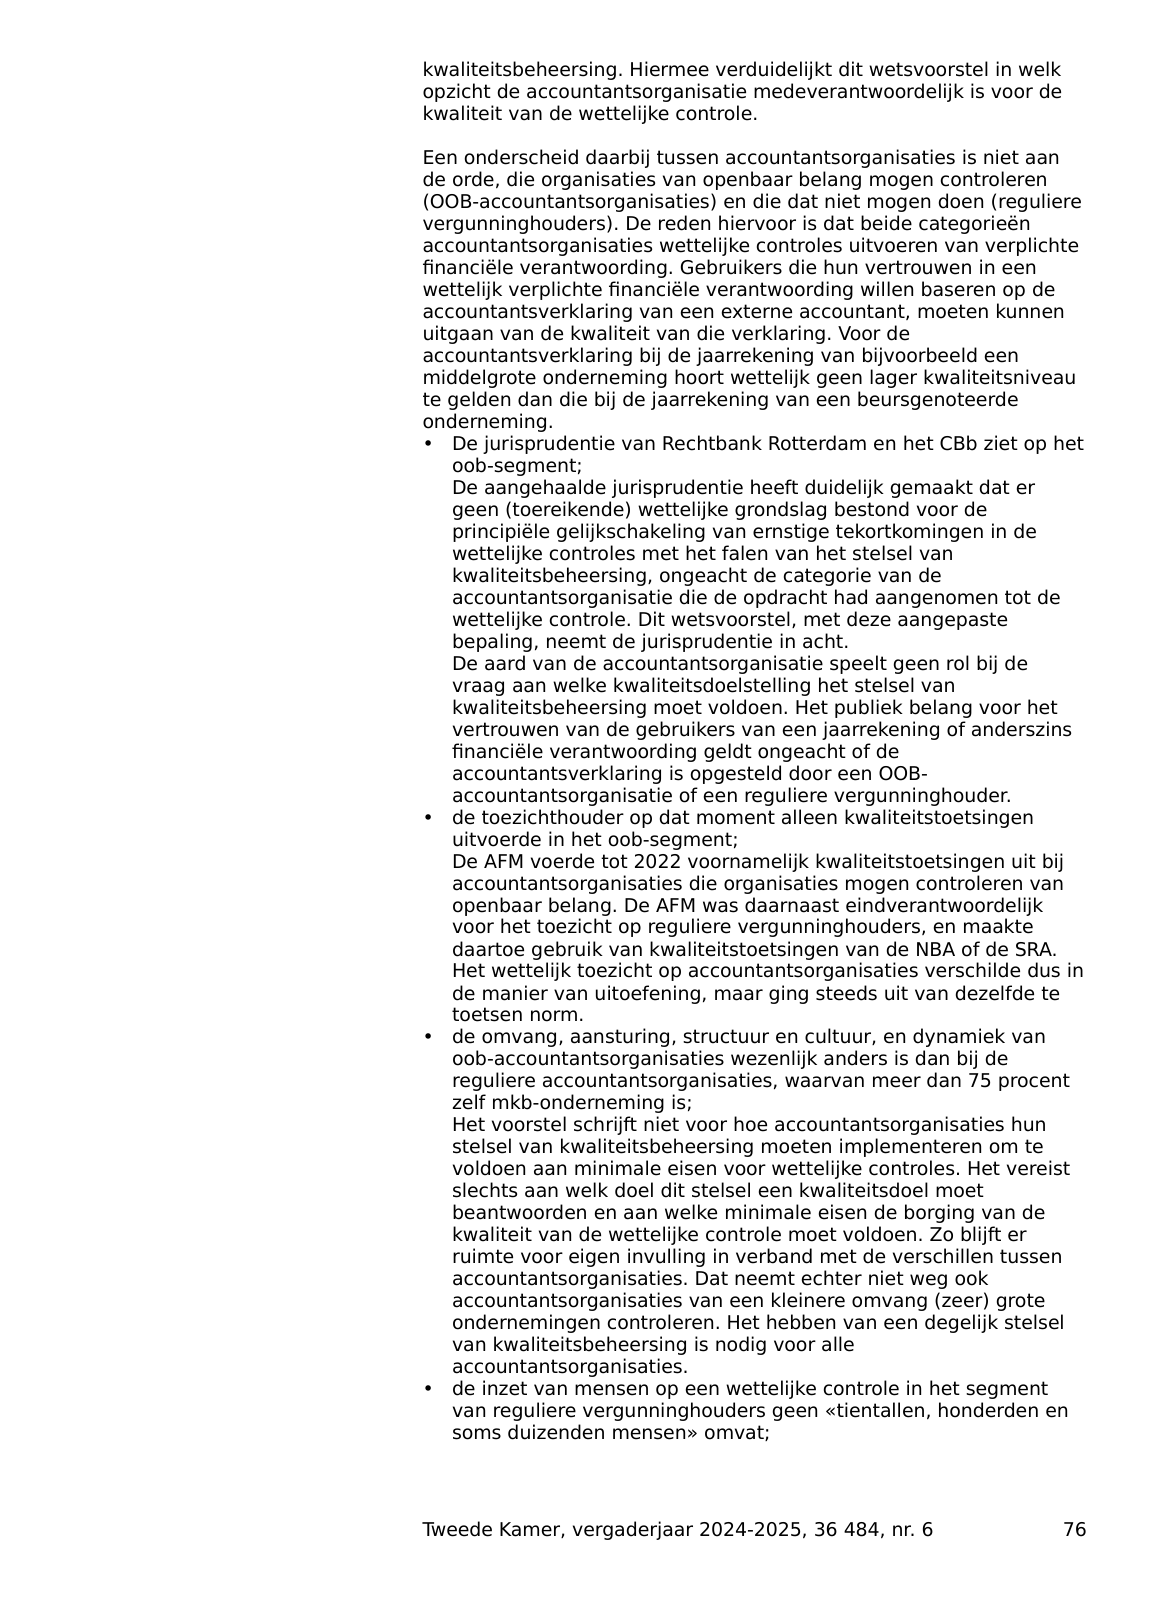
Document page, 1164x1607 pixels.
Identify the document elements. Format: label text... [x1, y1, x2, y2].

text • de omvang, aansturing, structuur en cultuur, en dynamiek van oob-accountantsorganisaties wezenlijk anders is dan bij de reguliere accountantsorganisaties, waarvan meer dan 75 procent zelf mkb-onderneming is; [422, 1026, 1087, 1114]
text • De jurisprudentie van Rechtbank Rotterdam en het CBb ziet op het oob-segment; [422, 433, 1087, 477]
text De aard van de accountantsorganisatie speelt geen rol bij de vraag aan welke kwaliteitsdoelstelling het stelsel van kwaliteitsbeheersing moet voldoen. Het publiek belang voor het vertrouwen van de gebruikers van een jaarrekening of anderszins financiële verantwoording geldt ongeacht of de accountantsverklaring is opgesteld door een OOB-accountantsorganisatie of een reguliere vergunninghouder. [452, 653, 1087, 807]
text kwaliteitsbeheersing. Hiermee verduidelijkt dit wetsvoorstel in welk opzicht de accountantsorganisatie medeverantwoordelijk is voor de kwaliteit van de wettelijke controle. [422, 59, 1087, 125]
text De AFM voerde tot 2022 voornamelijk kwaliteitstoetsingen uit bij accountantsorganisaties die organisaties mogen controleren van openbaar belang. De AFM was daarnaast eindverantwoordelijk voor het toezicht op reguliere vergunninghouders, en maakte daartoe gebruik van kwaliteitstoetsingen van de NBA of de SRA. Het wettelijk toezicht op accountantsorganisaties verschilde dus in de manier van uitoefening, maar ging steeds uit van dezelfde te toetsen norm. [452, 851, 1087, 1026]
text Het voorstel schrijft niet voor hoe accountantsorganisaties hun stelsel van kwaliteitsbeheersing moeten implementeren om te voldoen aan minimale eisen voor wettelijke controles. Het vereist slechts aan welk doel dit stelsel een kwaliteitsdoel moet beantwoorden en aan welke minimale eisen de borging van de kwaliteit van de wettelijke controle moet voldoen. Zo blijft er ruimte voor eigen invulling in verband met de verschillen tussen accountantsorganisaties. Dat neemt echter niet weg ook accountantsorganisaties van een kleinere omvang (zeer) grote ondernemingen controleren. Het hebben van een degelijk stelsel van kwaliteitsbeheersing is nodig voor alle accountantsorganisaties. [452, 1114, 1087, 1378]
text • de inzet van mensen op een wettelijke controle in het segment van reguliere vergunninghouders geen «tientallen, honderden en soms duizenden mensen» omvat; [422, 1378, 1087, 1444]
text Een onderscheid daarbij tussen accountantsorganisaties is niet aan de orde, die organisaties van openbaar belang mogen controleren (OOB-accountantsorganisaties) en die dat niet mogen doen (reguliere vergunninghouders). De reden hiervoor is dat beide categorieën accountantsorganisaties wettelijke controles uitvoeren van verplichte financiële verantwoording. Gebruikers die hun vertrouwen in een wettelijk verplichte financiële verantwoording willen baseren op de accountantsverklaring van een externe accountant, moeten kunnen uitgaan van de kwaliteit van die verklaring. Voor de accountantsverklaring bij de jaarrekening van bijvoorbeeld een middelgrote onderneming hoort wettelijk geen lager kwaliteitsniveau te gelden dan die bij de jaarrekening van een beursgenoteerde onderneming. [422, 147, 1087, 433]
text • de toezichthouder op dat moment alleen kwaliteitstoetsingen uitvoerde in het oob-segment; [422, 807, 1087, 851]
text De aangehaalde jurisprudentie heeft duidelijk gemaakt dat er geen (toereikende) wettelijke grondslag bestond voor de principiële gelijkschakeling van ernstige tekortkomingen in de wettelijke controles met het falen van het stelsel van kwaliteitsbeheersing, ongeacht de categorie van de accountantsorganisatie die de opdracht had aangenomen tot de wettelijke controle. Dit wetsvoorstel, met deze aangepaste bepaling, neemt de jurisprudentie in acht. [452, 477, 1087, 653]
